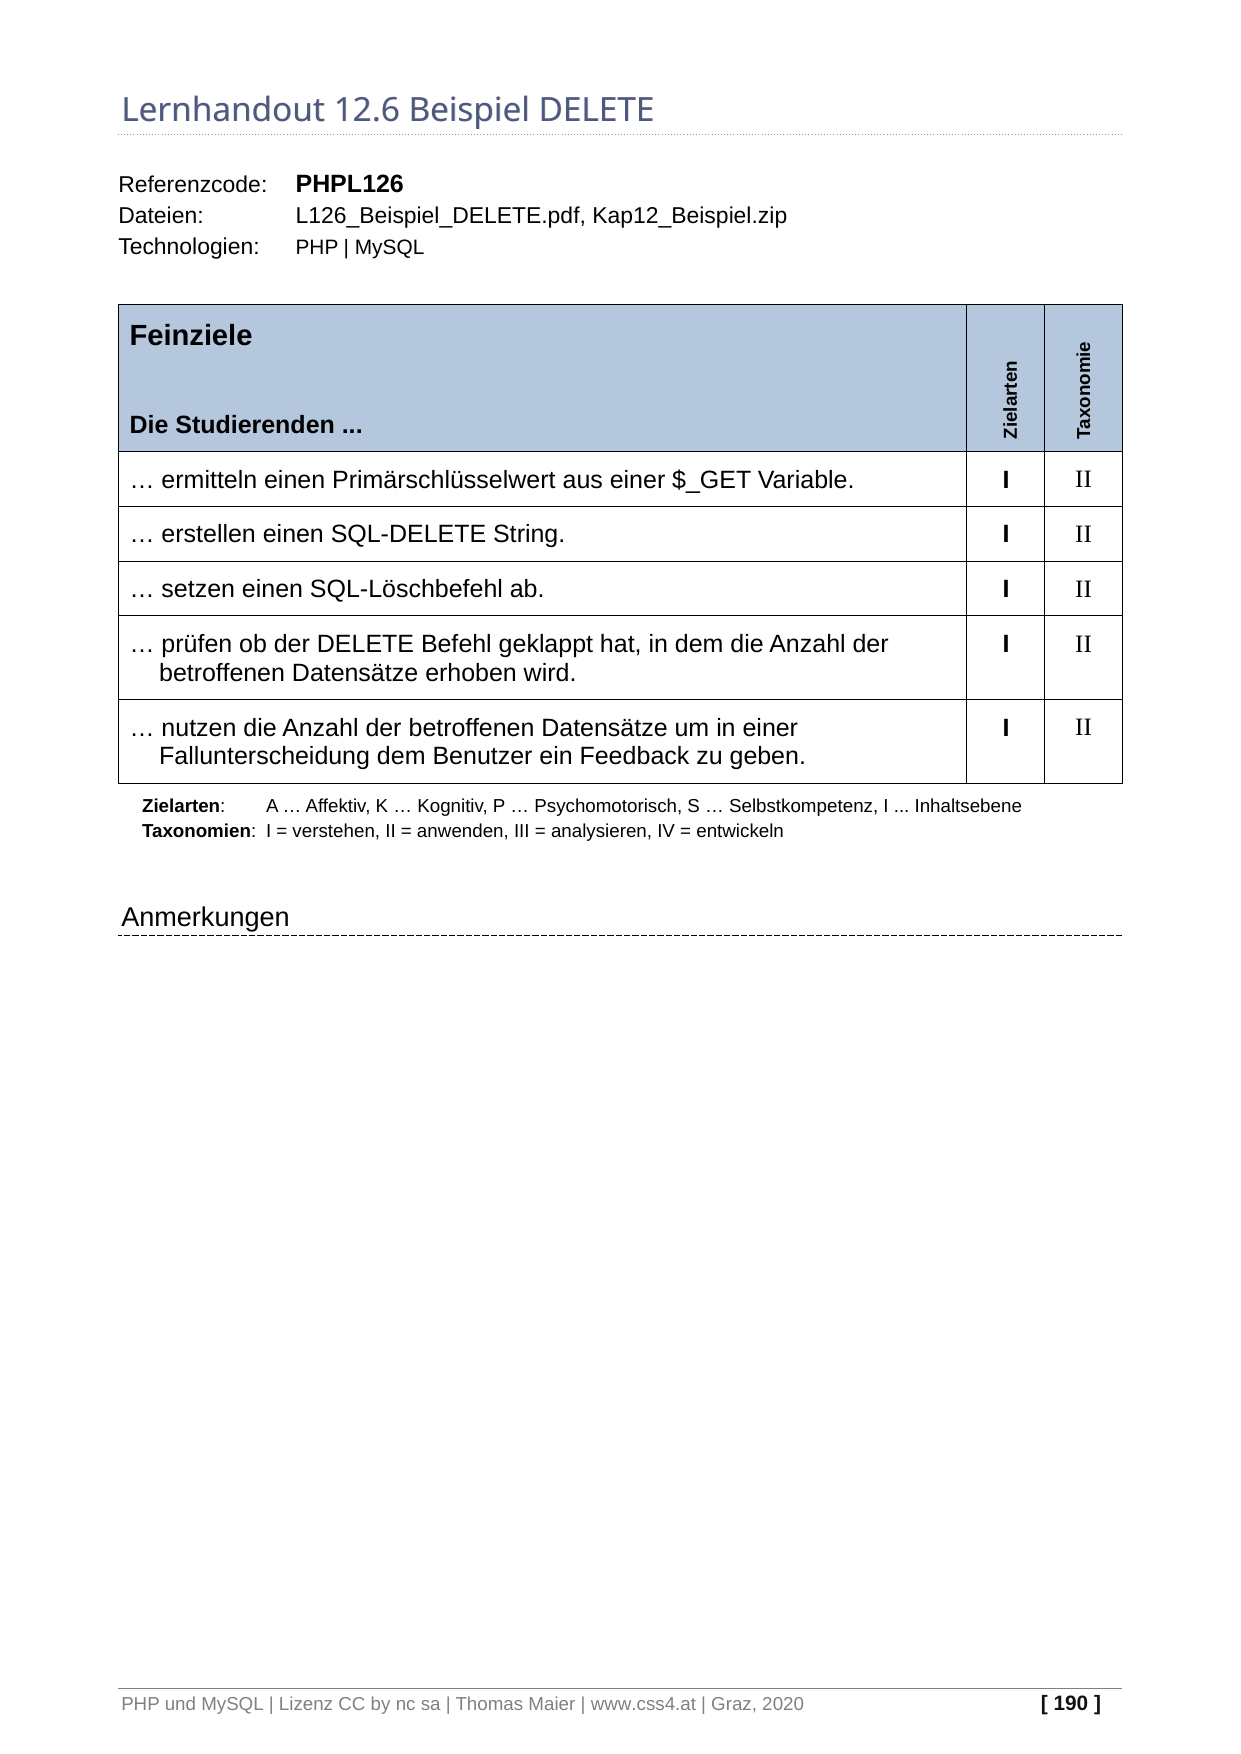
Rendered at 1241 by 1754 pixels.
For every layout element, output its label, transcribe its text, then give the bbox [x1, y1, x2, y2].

table_cell II [1045, 616, 1122, 699]
table_cell II [1045, 507, 1122, 561]
text Zielarten: A … Affektiv, K … Kognitiv, P … Psychomotorisch, S … Selbstkompetenz, I ... Inhaltsebene Taxonomien: I = verstehen, II = anwenden, III = analysieren, IV = entwickeln [142, 795, 1122, 842]
table_cell I [967, 452, 1044, 506]
table_header Feinziele Die Studierenden ... [119, 305, 966, 451]
text Dateien: L126_Beispiel_DELETE.pdf, Kap12_Beispiel.zip [118, 202, 1122, 229]
table_cell … nutzen die Anzahl der betroffenen Datensätze um in einer Fallunterscheidung dem Benutzer ein Feedback zu geben. [119, 700, 966, 782]
text Technologien: PHP | MySQL [118, 233, 1122, 259]
table_header Zielarten [967, 305, 1044, 451]
text Anmerkungen [118, 898, 1122, 935]
table_cell … setzen einen SQL-Löschbefehl ab. [119, 562, 966, 615]
text Referenzcode: PHPL126 [118, 169, 1122, 198]
table_cell II [1045, 562, 1122, 615]
table_cell I [967, 700, 1044, 782]
table_cell … erstellen einen SQL-DELETE String. [119, 507, 966, 561]
table_cell II [1045, 452, 1122, 506]
subtitle Lernhandout 12.6 Beispiel DELETE [118, 83, 1122, 134]
table_cell I [967, 507, 1044, 561]
table_cell … ermitteln einen Primärschlüsselwert aus einer $_GET Variable. [119, 452, 966, 506]
table_header Taxonomie [1045, 305, 1122, 451]
table_cell II [1045, 700, 1122, 782]
table_cell … prüfen ob der DELETE Befehl geklappt hat, in dem die Anzahl der betroffenen Datensätze erhoben wird. [119, 616, 966, 699]
table_cell I [967, 616, 1044, 699]
table_cell I [967, 562, 1044, 615]
